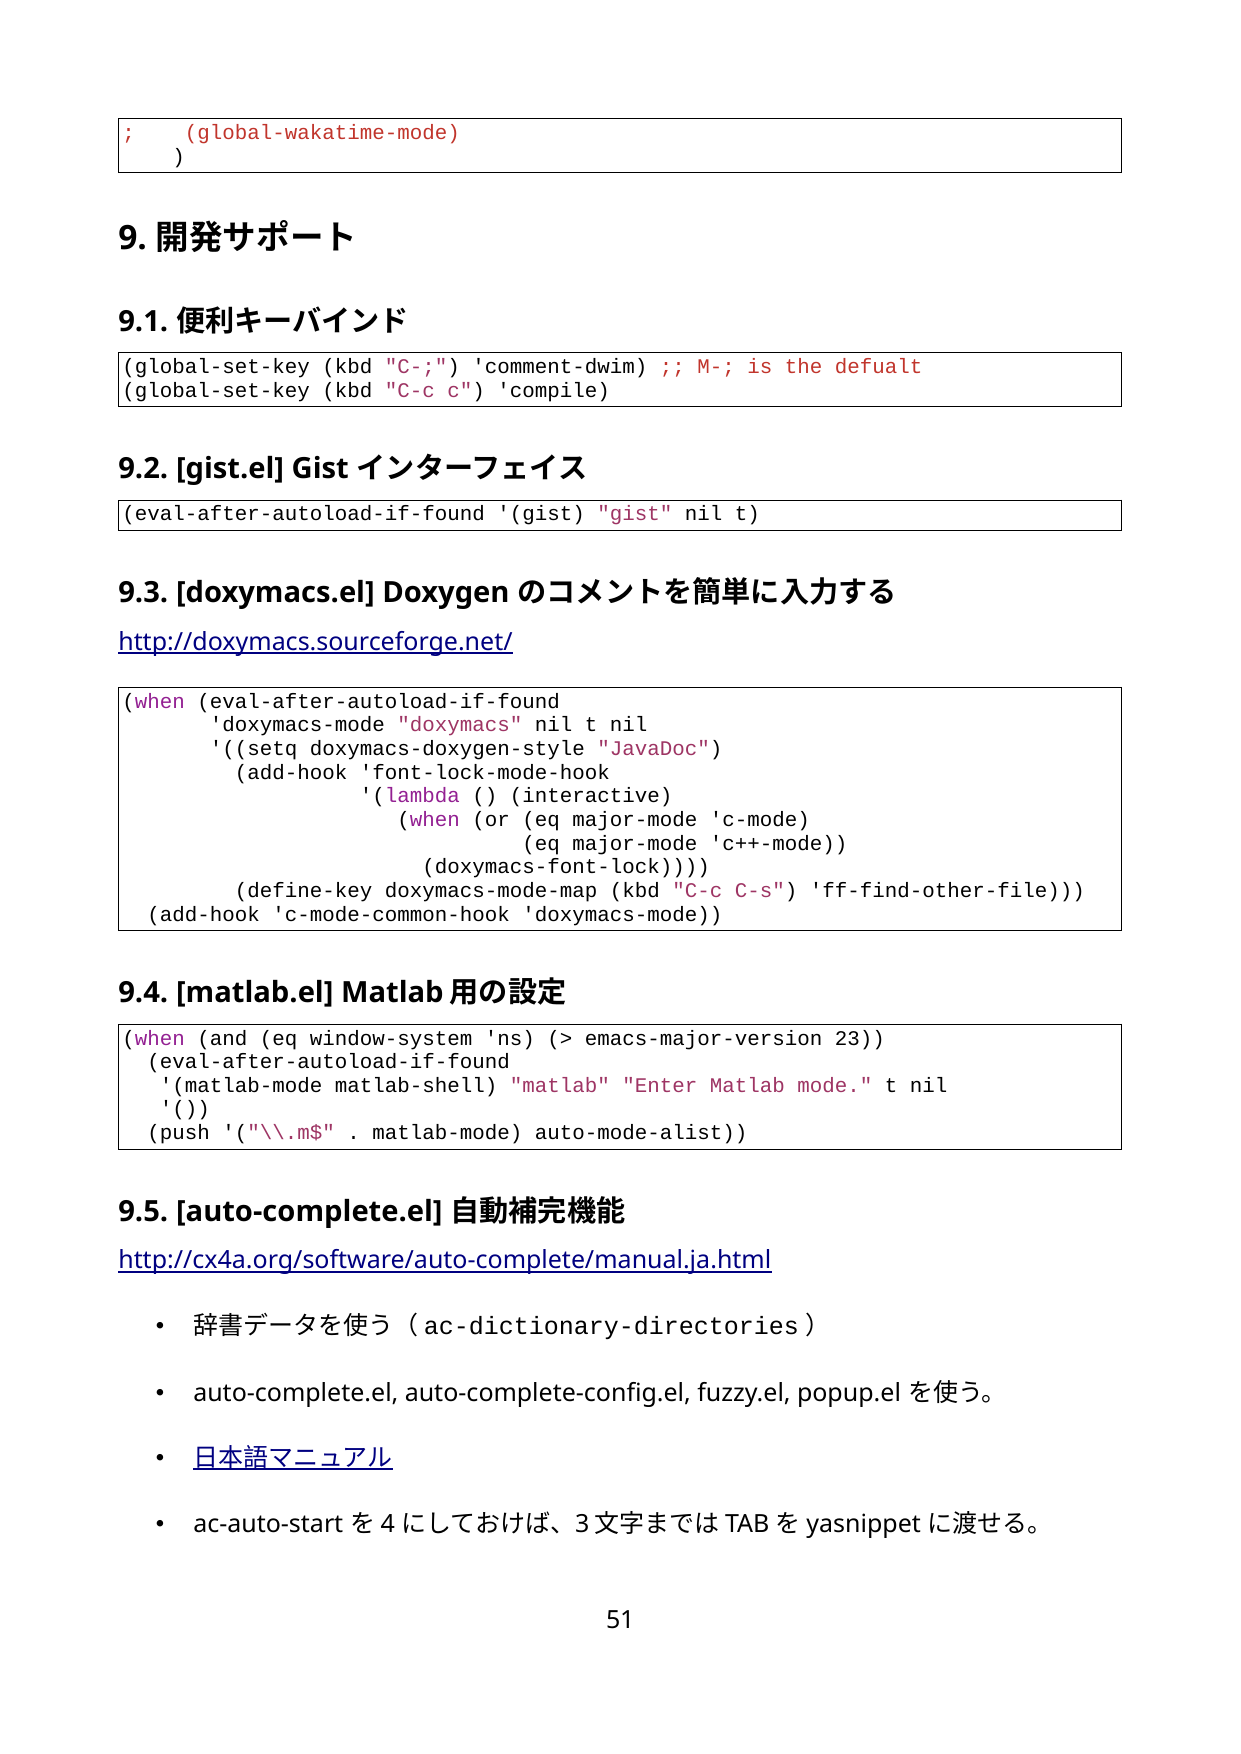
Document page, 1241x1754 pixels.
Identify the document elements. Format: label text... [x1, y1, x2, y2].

text (when (eval-after-autoload-if-found [119, 688, 1121, 711]
text (doxymacs-font-lock)))) [119, 852, 1121, 876]
text http://doxymacs.sourceforge.net/ [118, 623, 1122, 657]
text (add-hook 'c-mode-common-hook 'doxymacs-mode)) [119, 900, 1121, 930]
subtitle [doxymacs.el] Doxygen のコメントを簡単に入力する [118, 568, 1122, 611]
subtitle [matlab.el] Matlab用の設定 [118, 969, 1122, 1011]
text ; (global-wakatime-mode) [119, 119, 1121, 142]
text '()) [119, 1094, 1121, 1118]
subtitle 便利キーバインド [118, 297, 1122, 339]
text ) [119, 142, 1121, 172]
text (when (or (eq major-mode 'c-mode) [119, 805, 1121, 829]
text 'doxymacs-mode "doxymacs" nil t nil [119, 711, 1121, 734]
text (global-set-key (kbd "C-;") 'comment-dwim) ;; M-; is the defualt [119, 353, 1121, 376]
text (define-key doxymacs-mode-map (kbd "C-c C-s") 'ff-find-other-file))) [119, 876, 1121, 900]
subtitle 開発サポート [118, 211, 1122, 259]
subtitle [gist.el] Gist インターフェイス [118, 444, 1122, 487]
text '(lambda () (interactive) [119, 781, 1121, 805]
text (eq major-mode 'c++-mode)) [119, 829, 1121, 852]
text '(matlab-mode matlab-shell) "matlab" "Enter Matlab mode." t nil [119, 1071, 1121, 1094]
list 辞書データを使う（ ac-dictionary-directories ） [156, 1306, 1122, 1342]
text http://cx4a.org/software/auto-complete/manual.ja.html [118, 1242, 1122, 1276]
text (global-set-key (kbd "C-c c") 'compile) [119, 376, 1121, 406]
list auto-complete.el, auto-complete-config.el, fuzzy.el, popup.el を使う。 [156, 1373, 1122, 1409]
text (eval-after-autoload-if-found '(gist) "gist" nil t) [119, 501, 1121, 530]
subtitle [auto-complete.el] 自動補完機能 [118, 1187, 1122, 1229]
list ac-auto-start を 4 にしておけば、3文字までは TAB を yasnippet に渡せる。 [156, 1503, 1122, 1539]
text (add-hook 'font-lock-mode-hook [119, 758, 1121, 781]
text (eval-after-autoload-if-found [119, 1047, 1121, 1071]
text (push '("\\.m$" . matlab-mode) auto-mode-alist)) [119, 1118, 1121, 1149]
text '((setq doxymacs-doxygen-style "JavaDoc") [119, 734, 1121, 758]
list 日本語マニュアル [156, 1439, 1122, 1474]
text (when (and (eq window-system 'ns) (> emacs-major-version 23)) [119, 1025, 1121, 1047]
